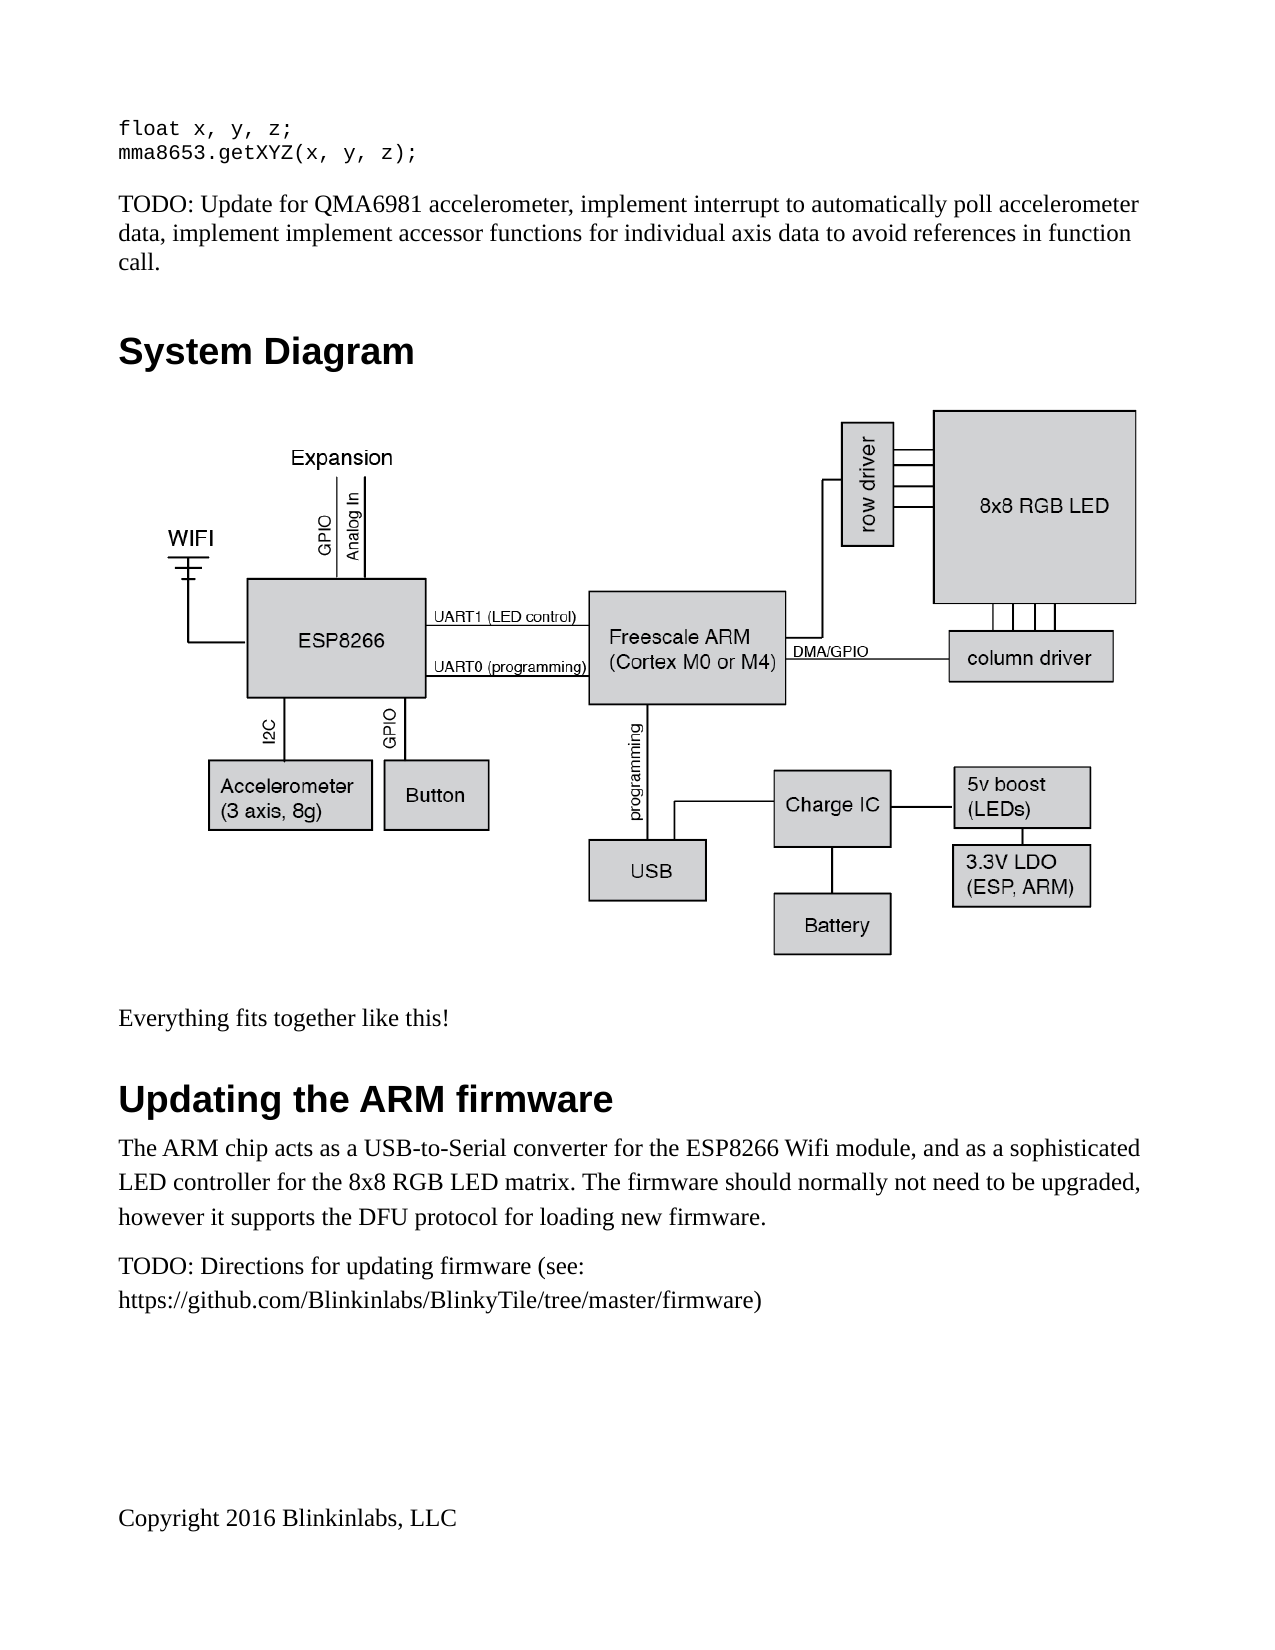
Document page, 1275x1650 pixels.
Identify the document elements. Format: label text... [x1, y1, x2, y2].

text The ARM chip acts as a USB-to-Serial converter for the ESP8266 Wifi module, and as a sophisticated LED controller for the 8x8 RGB LED matrix. The firmware should normally not need to be upgraded, however it supports the DFU protocol for loading new firmware. [118, 1133, 1157, 1231]
text float x, y, z; [118, 118, 1157, 142]
subtitle System Diagram [118, 329, 1157, 373]
picture [118, 385, 1157, 997]
subtitle Updating the ARM firmware [118, 1077, 1157, 1121]
text TODO: Update for QMA6981 accelerometer, implement interrupt to automatically poll accelerometer data, implement implement accessor functions for individual axis data to avoid references in function call. [118, 189, 1157, 275]
text mma8653.getXYZ(x, y, z); [118, 142, 1157, 165]
text Everything fits together like this! [118, 997, 1157, 1032]
text TODO: Directions for updating firmware (see: https://github.com/Blinkinlabs/BlinkyTile/tree/master/firmware) [118, 1251, 1157, 1314]
